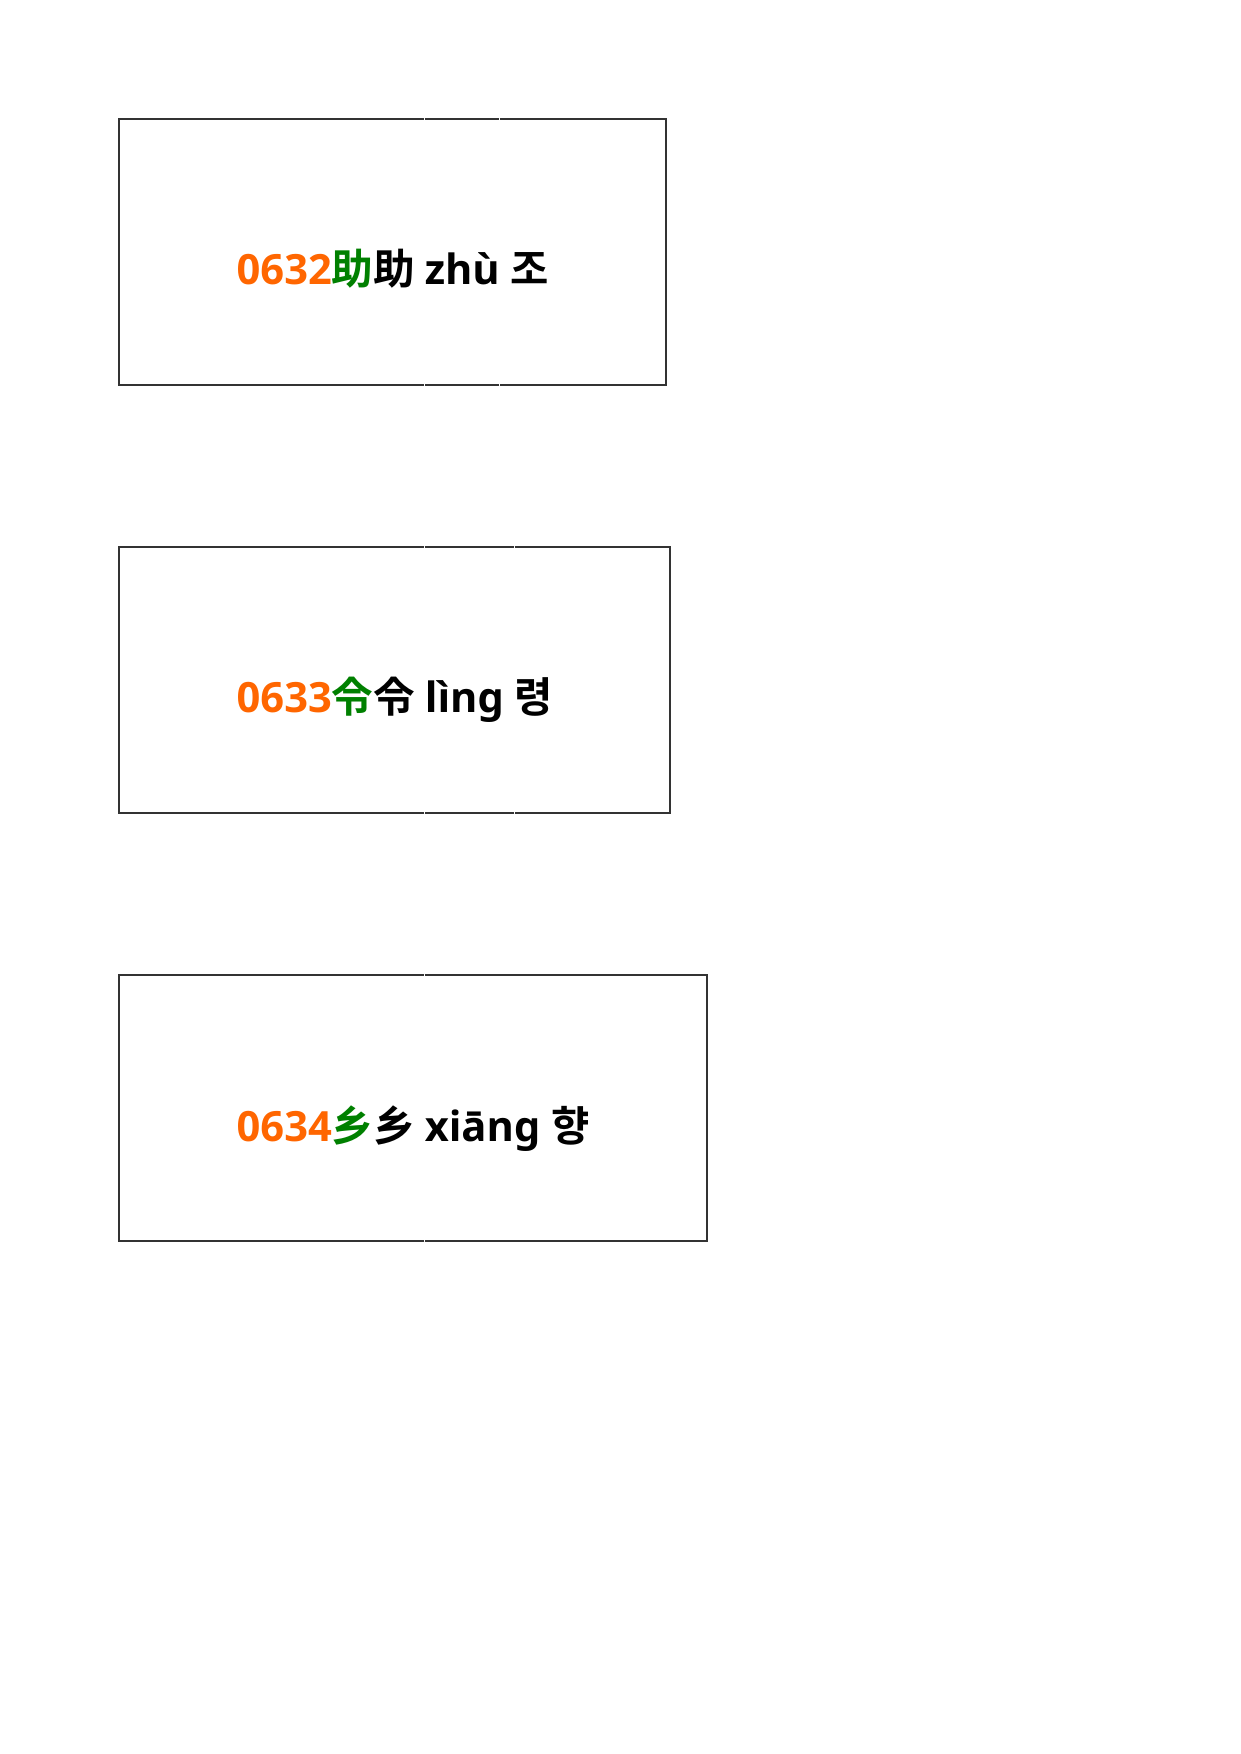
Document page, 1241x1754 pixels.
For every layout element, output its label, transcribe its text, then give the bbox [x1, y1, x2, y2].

text [667, 118, 1122, 386]
text [671, 546, 1122, 814]
text 0633令令 lìng 령 [120, 547, 669, 813]
text 0632助助 zhù 조 [120, 119, 665, 385]
text 0634乡乡 xiāng 향 [120, 975, 706, 1241]
text [708, 974, 1122, 1242]
